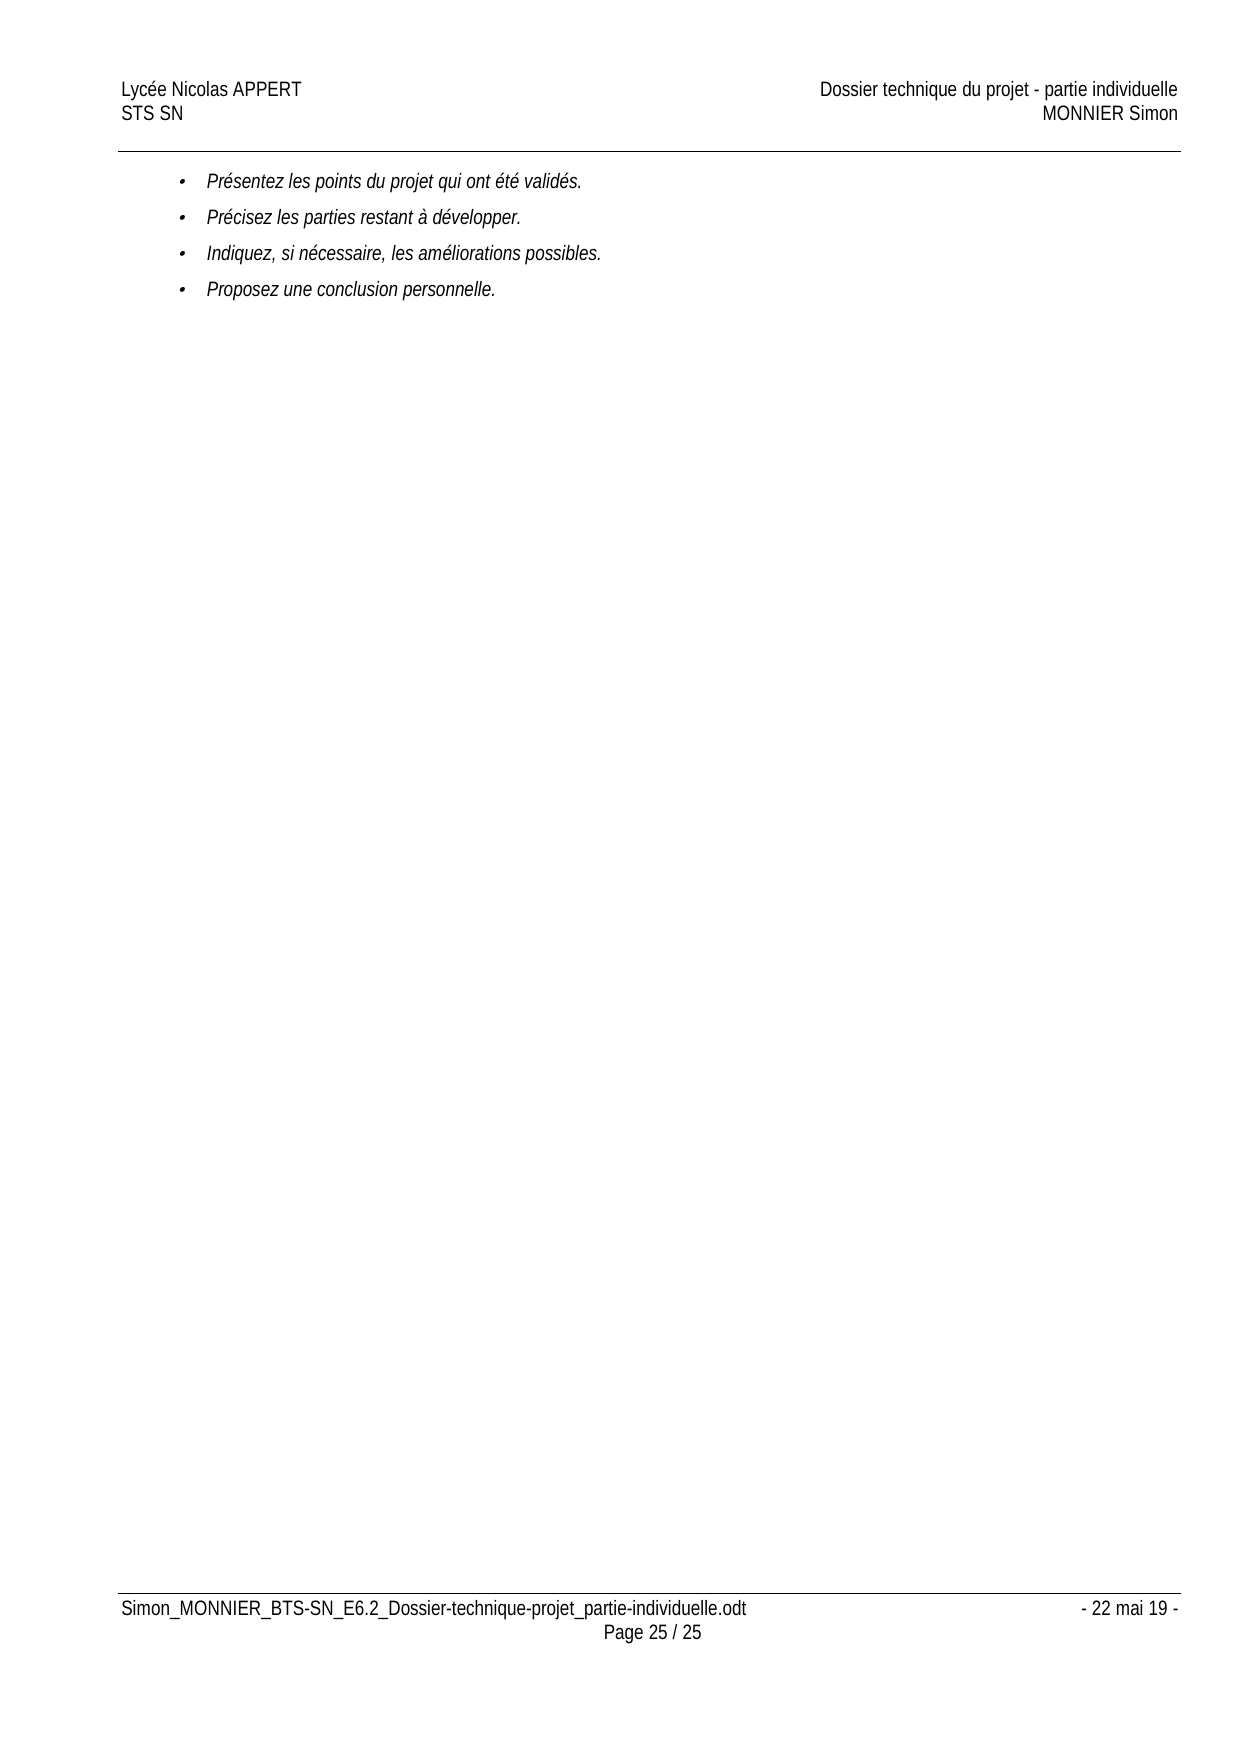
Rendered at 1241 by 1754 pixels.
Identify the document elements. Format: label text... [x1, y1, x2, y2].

list Précisez les parties restant à développer. [177, 205, 1181, 229]
list Indiquez, si nécessaire, les améliorations possibles. [177, 241, 1181, 265]
list Proposez une conclusion personnelle. [177, 277, 1181, 301]
list Présentez les points du projet qui ont été validés. [177, 169, 1181, 193]
